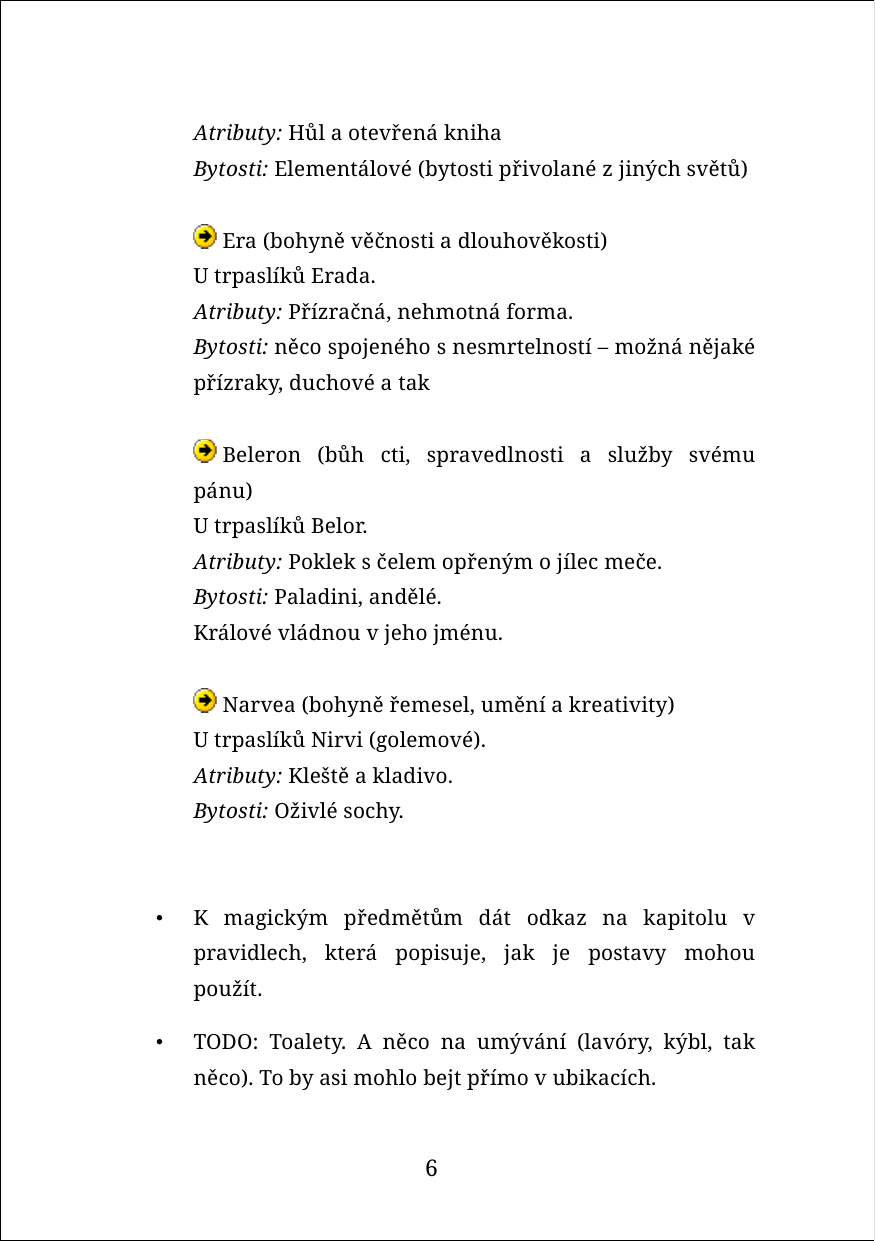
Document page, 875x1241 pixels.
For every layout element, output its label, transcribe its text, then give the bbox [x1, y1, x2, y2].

picture [193, 688, 217, 713]
picture [193, 439, 217, 463]
list K magickým předmětům dát odkaz na kapitolu v pravidlech, která popisuje, jak je postavy mohou použít. [156, 903, 756, 1002]
list TODO: Toalety. A něco na umývání (lavóry, kýbl, tak něco). To by asi mohlo bejt přímo v ubikacích. [156, 1027, 756, 1091]
picture [193, 224, 217, 249]
list Atributy: Hůl a otevřená kniha Bytosti: Elementálové (bytosti přivolané z jiných světů) Era (bohyně věčnosti a dlouhověkosti) U trpaslíků Erada. Atributy: Přízračná, nehmotná forma. Bytosti: něco spojeného s nesmrtelností – možná nějaké přízraky, duchové a tak Beleron (bůh cti, spravedlnosti a služby svému pánu) U trpaslíků Belor. Atributy: Poklek s čelem opřeným o jílec meče. Bytosti: Paladini, andělé. Králové vládnou v jeho jménu. Narvea (bohyně řemesel, umění a kreativity) U trpaslíků Nirvi (golemové). Atributy: Kleště a kladivo. Bytosti: Oživlé sochy. [156, 118, 756, 825]
